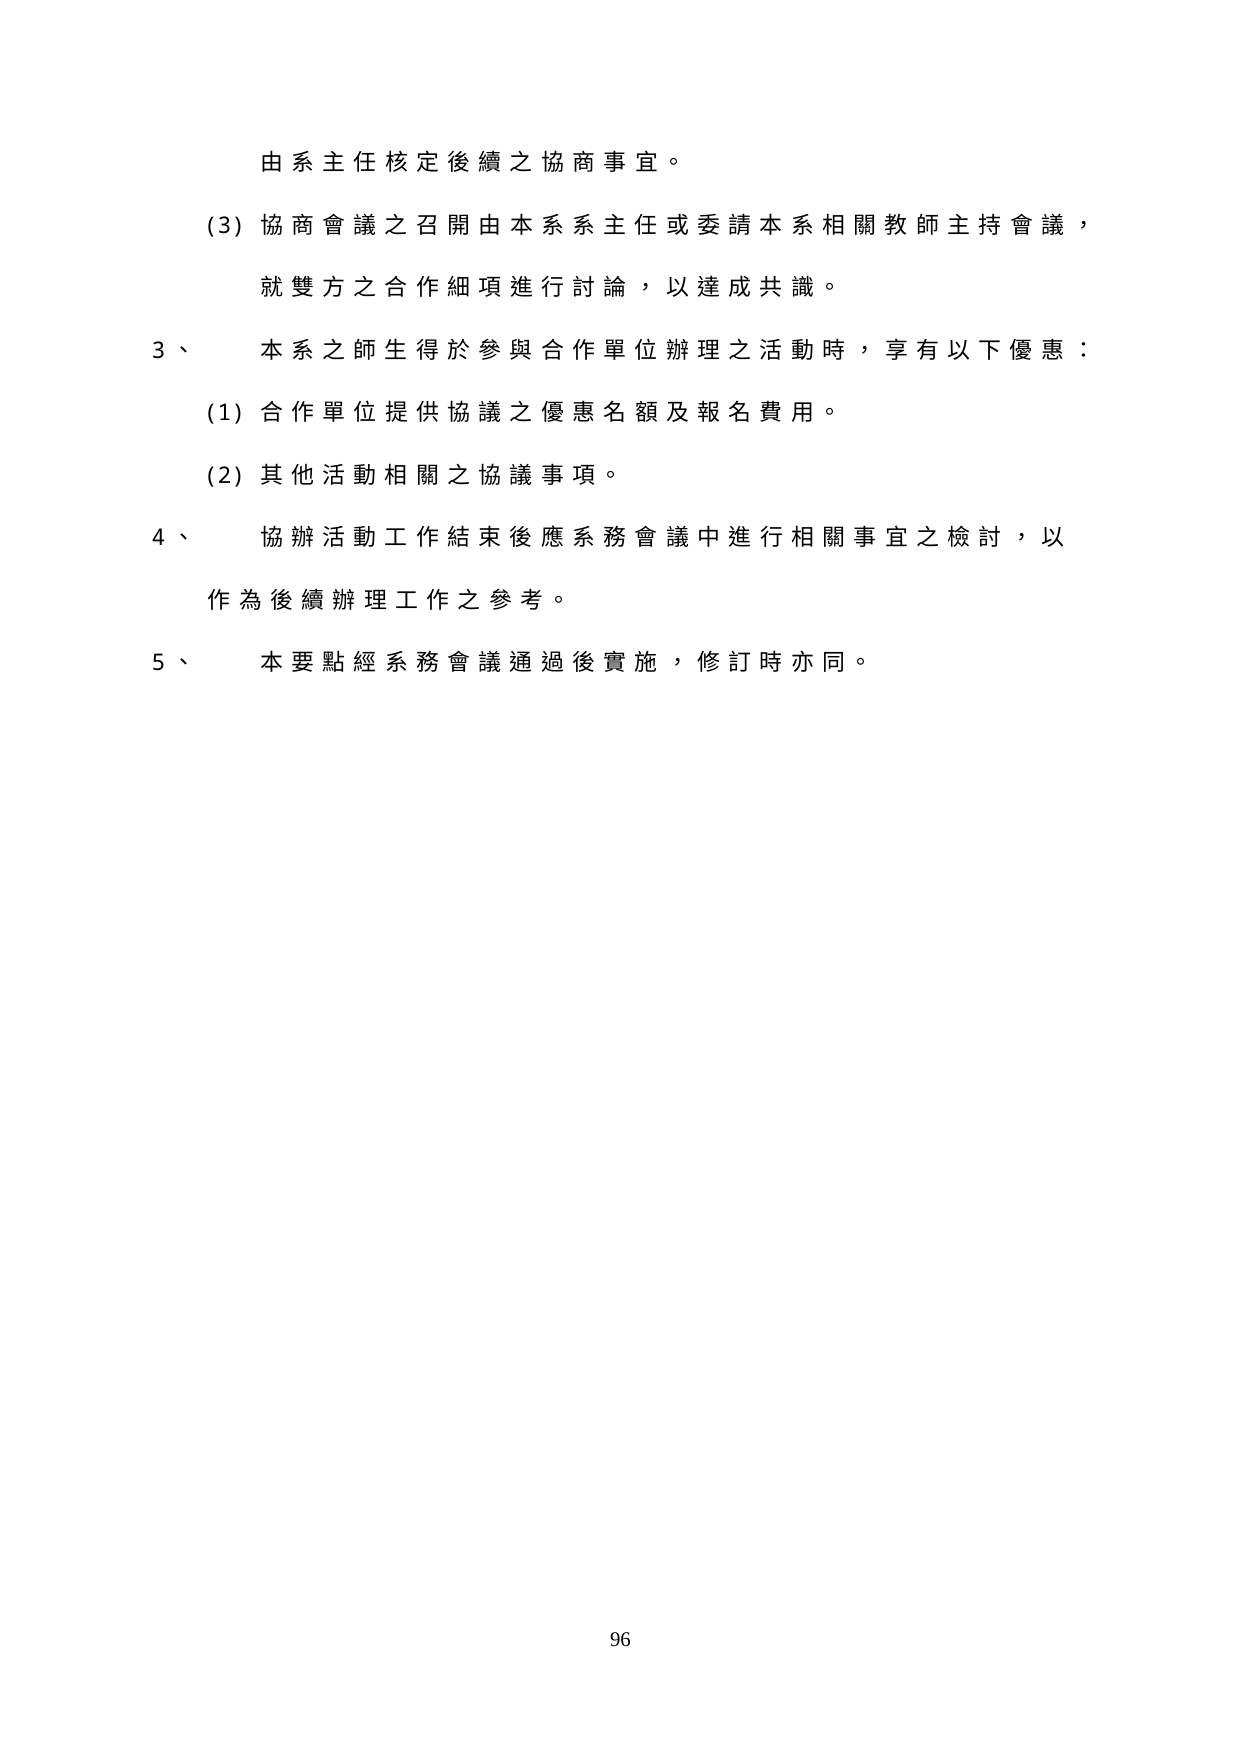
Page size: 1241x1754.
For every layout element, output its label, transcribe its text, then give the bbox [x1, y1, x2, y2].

list 協商會議之召開由本系系主任或委請本系相關教師主持會議，就雙方之合作細項進行討論，以達成共識。 [200, 182, 1089, 307]
list 合作單位提供協議之優惠名額及報名費用。 [200, 369, 1089, 432]
list 由系主任核定後續之協商事宜。 [200, 119, 1089, 182]
list 本系之師生得於參與合作單位辦理之活動時，享有以下優惠： [151, 307, 1089, 369]
list 其他活動相關之協議事項。 [200, 432, 1089, 494]
list 協辦活動工作結束後應系務會議中進行相關事宜之檢討，以作為後續辦理工作之參考。 [151, 494, 1089, 619]
list 本要點經系務會議通過後實施，修訂時亦同。 [151, 619, 1089, 682]
